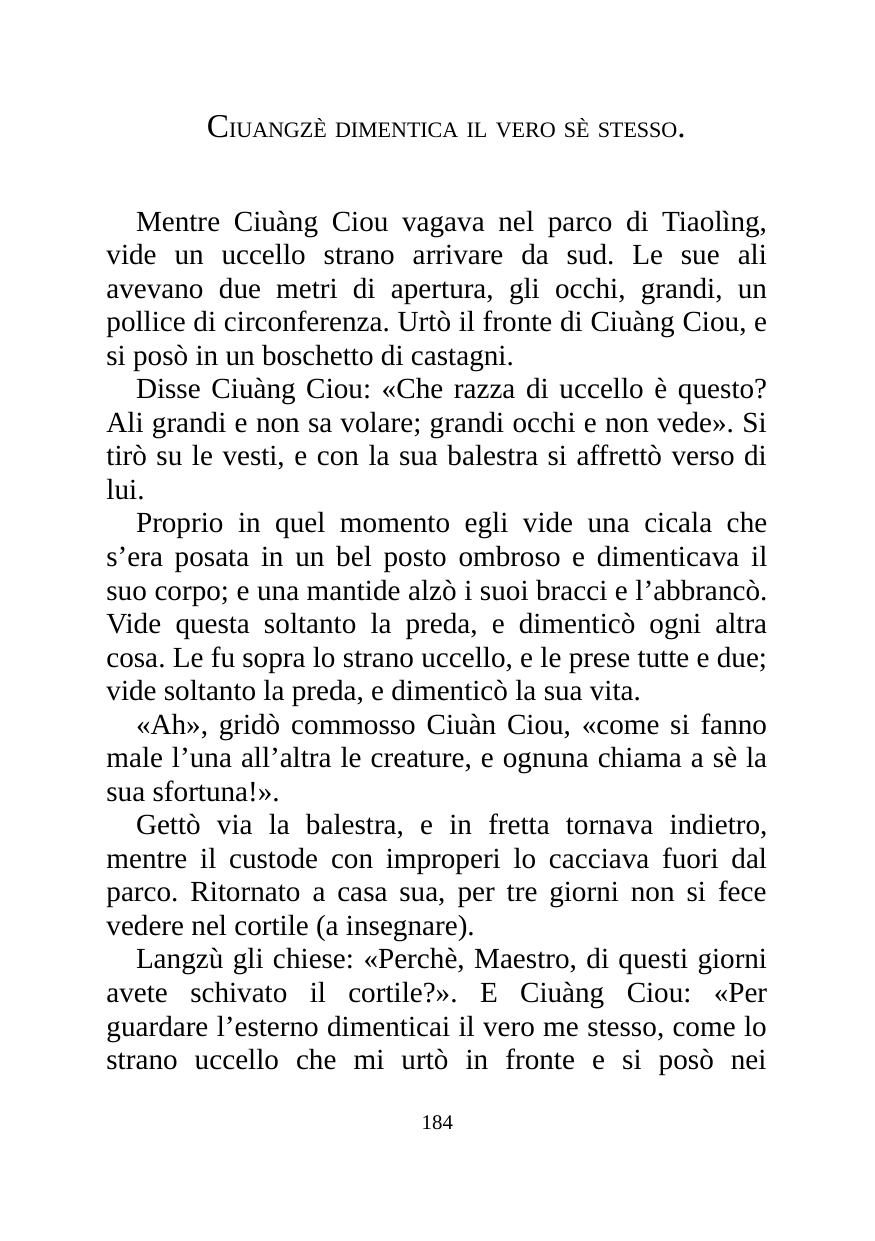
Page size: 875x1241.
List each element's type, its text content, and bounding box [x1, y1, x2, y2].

subtitle Ciuangzè dimentica il vero sè stesso. [124, 106, 768, 144]
text «Ah», gridò commosso Ciuàn Ciou, «come si fanno male l’una all’altra le creature, e ognuna chiama a sè la sua sfortuna!». [106, 707, 768, 807]
text Mentre Ciuàng Ciou vagava nel parco di Tiaolìng, vide un uccello strano arrivare da sud. Le sue ali avevano due metri di apertura, gli occhi, grandi, un pollice di circonferenza. Urtò il fronte di Ciuàng Ciou, e si posò in un boschetto di castagni. [106, 204, 768, 371]
text Gettò via la balestra, e in fretta tornava indietro, mentre il custode con improperi lo cacciava fuori dal parco. Ritornato a casa sua, per tre giorni non si fece vedere nel cortile (a insegnare). [106, 807, 768, 942]
text Proprio in quel momento egli vide una cicala che s’era posata in un bel posto ombroso e dimenticava il suo corpo; e una mantide alzò i suoi bracci e l’abbrancò. Vide questa soltanto la preda, e dimenticò ogni altra cosa. Le fu sopra lo strano uccello, e le prese tutte e due; vide soltanto la preda, e dimenticò la sua vita. [106, 506, 768, 707]
text Disse Ciuàng Ciou: «Che razza di uccello è questo? Ali grandi e non sa volare; grandi occhi e non vede». Si tirò su le vesti, e con la sua balestra si affrettò verso di lui. [106, 371, 768, 506]
text Langzù gli chiese: «Perchè, Maestro, di questi giorni avete schivato il cortile?». E Ciuàng Ciou: «Per guardare l’esterno dimenticai il vero me stesso, come lo strano uccello che mi urtò in fronte e si posò nei [106, 942, 768, 1076]
